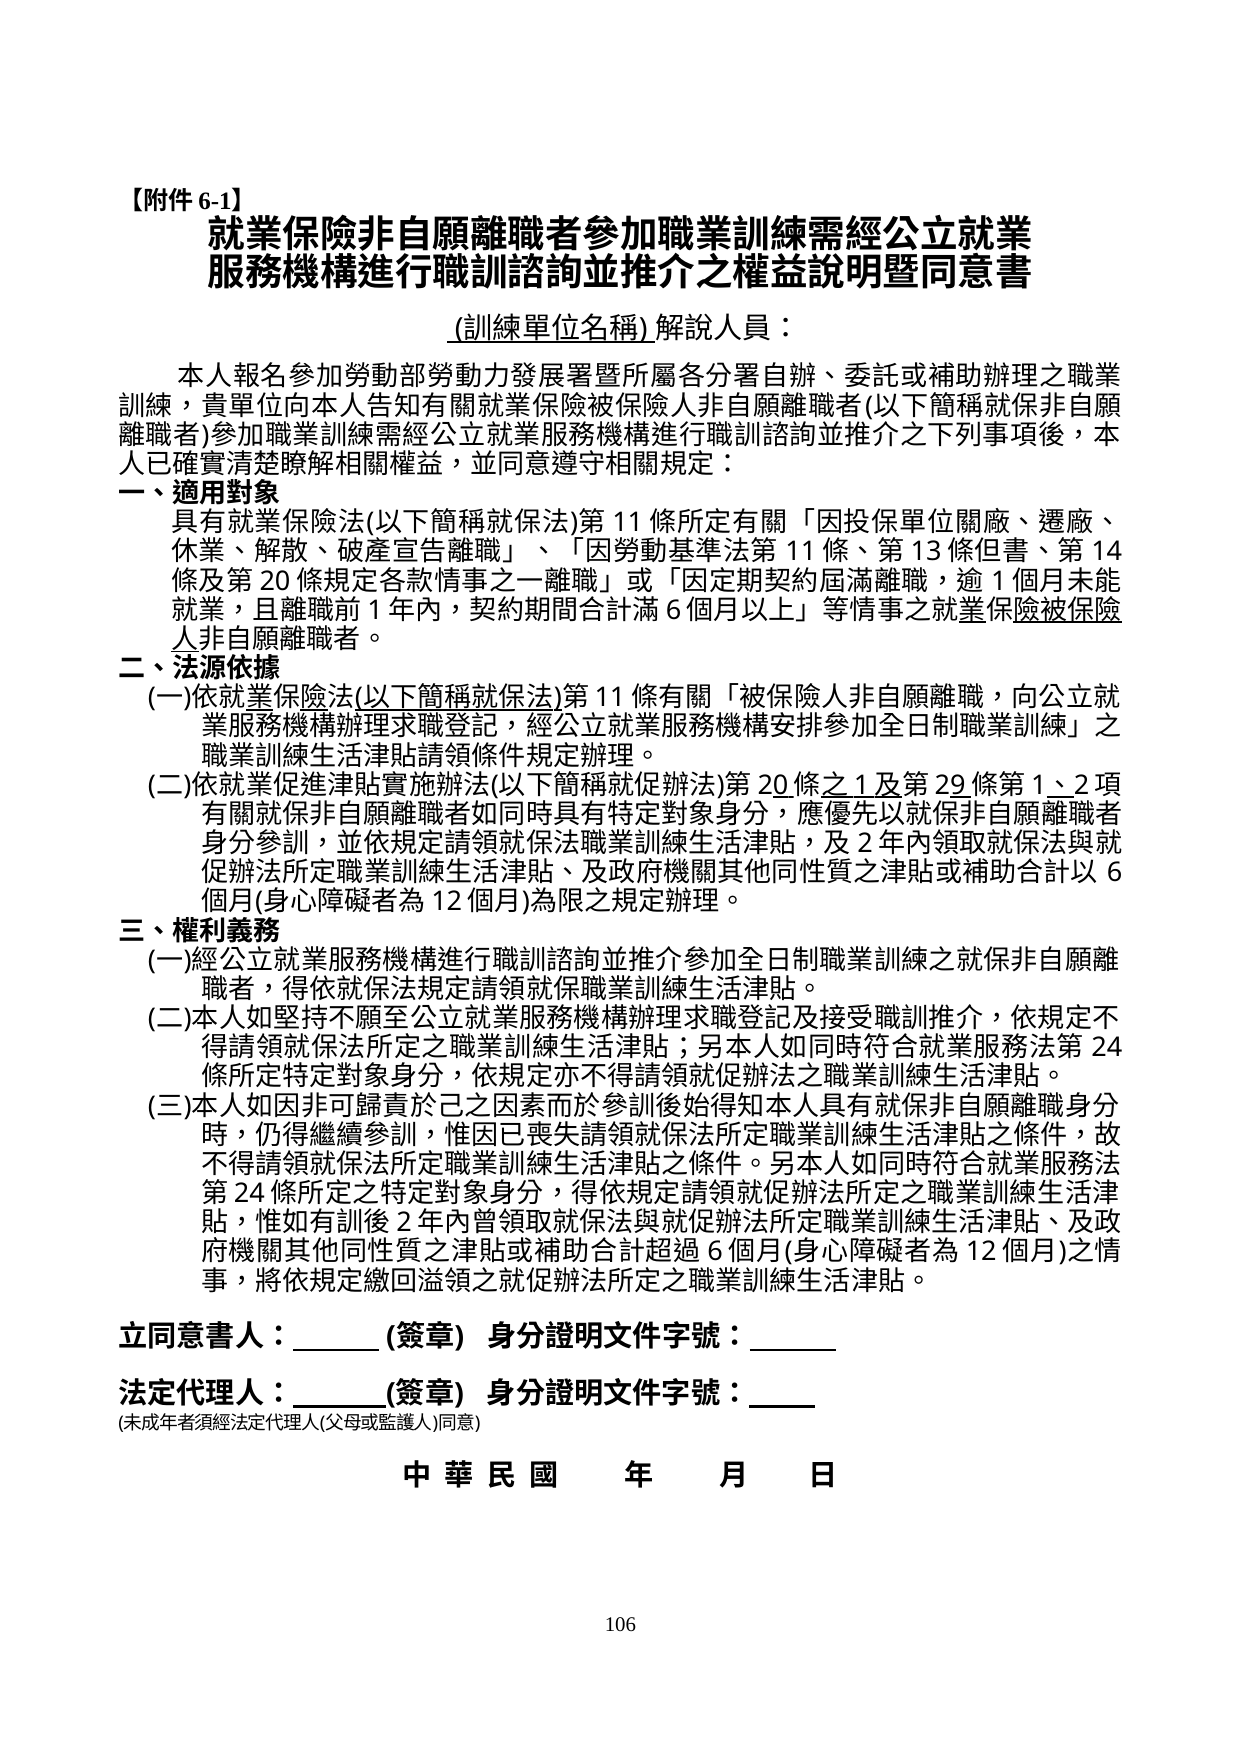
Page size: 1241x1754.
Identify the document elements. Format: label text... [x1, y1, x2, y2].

text 三、權利義務 [118, 917, 1122, 946]
text (一)經公立就業服務機構進行職訓諮詢並推介參加全日制職業訓練之就保非自願離職者，得依就保法規定請領就保職業訓練生活津貼。 [148, 946, 1122, 1004]
text 二、法源依據 [118, 654, 1122, 683]
text (二)依就業促進津貼實施辦法(以下簡稱就促辦法)第20條之1及第29條第1、2項有關就保非自願離職者如同時具有特定對象身分，應優先以就保非自願離職者身分參訓，並依規定請領就保法職業訓練生活津貼，及2年內領取就保法與就促辦法所定職業訓練生活津貼、及政府機關其他同性質之津貼或補助合計以6個月(身心障礙者為12個月)為限之規定辦理。 [148, 771, 1122, 917]
text (三)本人如因非可歸責於己之因素而於參訓後始得知本人具有就保非自願離職身分時，仍得繼續參訓，惟因已喪失請領就保法所定職業訓練生活津貼之條件，故不得請領就保法所定職業訓練生活津貼之條件。另本人如同時符合就業服務法第24條所定之特定對象身分，得依規定請領就促辦法所定之職業訓練生活津貼，惟如有訓後2年內曾領取就保法與就促辦法所定職業訓練生活津貼、及政府機關其他同性質之津貼或補助合計超過6個月(身心障礙者為12個月)之情事，將依規定繳回溢領之就促辦法所定之職業訓練生活津貼。 [148, 1092, 1122, 1296]
text (訓練單位名稱) 解說人員： [118, 309, 1122, 346]
text 【附件6-1】 [118, 180, 1122, 217]
text 立同意書人： (簽章) 身分證明文件字號： [118, 1319, 1122, 1353]
text 具有就業保險法(以下簡稱就保法)第11條所定有關「因投保單位關廠、遷廠、休業、解散、破產宣告離職」、「因勞動基準法第11條、第13條但書、第14條及第20條規定各款情事之一離職」或「因定期契約屆滿離職，逾1個月未能就業，且離職前1年內，契約期間合計滿6個月以上」等情事之就業保險被保險人非自願離職者。 [171, 508, 1122, 654]
text 就業保險非自願離職者參加職業訓練需經公立就業 [118, 217, 1122, 255]
subtitle 中 華 民 國 年 月 日 [118, 1435, 1122, 1510]
text 服務機構進行職訓諮詢並推介之權益說明暨同意書 [118, 255, 1122, 292]
text 法定代理人： (簽章) 身分證明文件字號： [118, 1376, 1122, 1410]
text (二)本人如堅持不願至公立就業服務機構辦理求職登記及接受職訓推介，依規定不得請領就保法所定之職業訓練生活津貼；另本人如同時符合就業服務法第24條所定特定對象身分，依規定亦不得請領就促辦法之職業訓練生活津貼。 [148, 1004, 1122, 1092]
text 本人報名參加勞動部勞動力發展署暨所屬各分署自辦、委託或補助辦理之職業訓練，貴單位向本人告知有關就業保險被保險人非自願離職者(以下簡稱就保非自願離職者)參加職業訓練需經公立就業服務機構進行職訓諮詢並推介之下列事項後，本人已確實清楚瞭解相關權益，並同意遵守相關規定： [118, 362, 1122, 479]
text 一、適用對象 [118, 479, 1122, 508]
text (一)依就業保險法(以下簡稱就保法)第11條有關「被保險人非自願離職，向公立就業服務機構辦理求職登記，經公立就業服務機構安排參加全日制職業訓練」之職業訓練生活津貼請領條件規定辦理。 [148, 683, 1122, 771]
text (未成年者須經法定代理人(父母或監護人)同意) [118, 1410, 1122, 1435]
